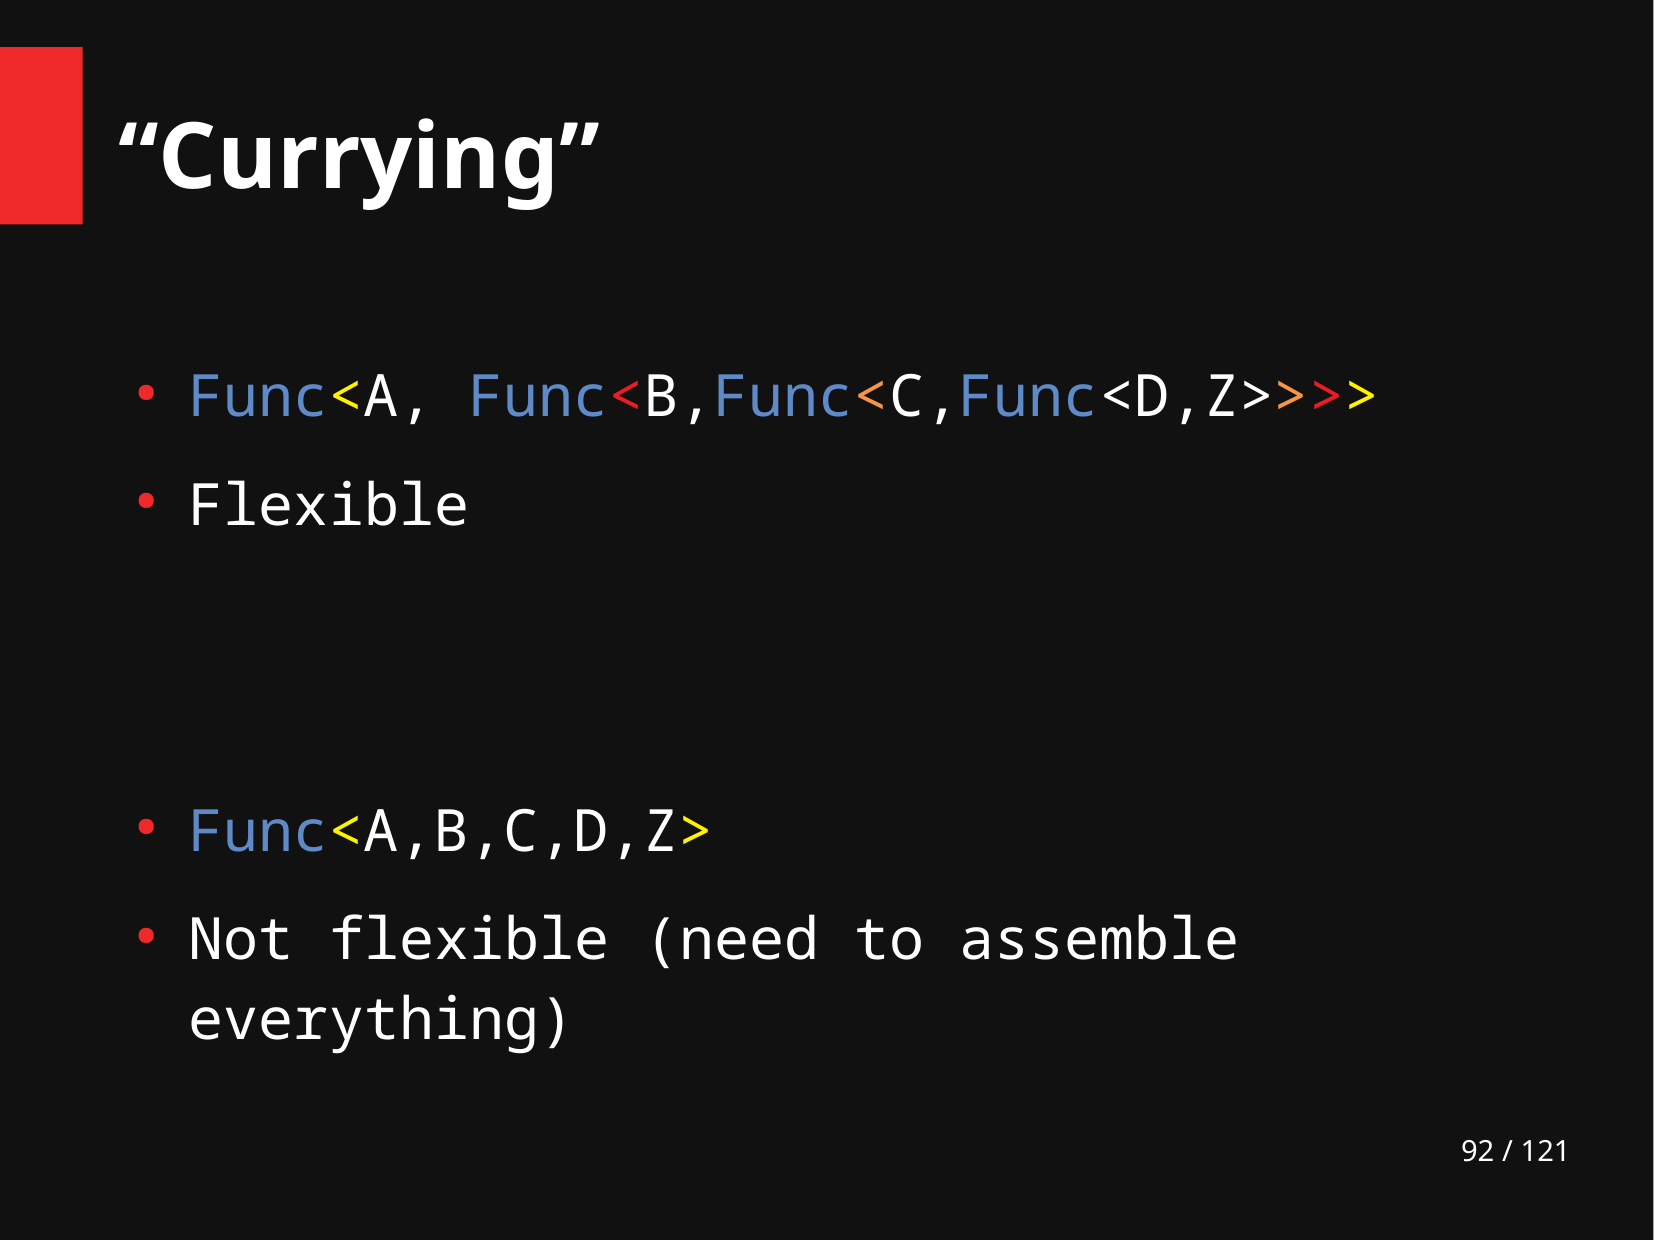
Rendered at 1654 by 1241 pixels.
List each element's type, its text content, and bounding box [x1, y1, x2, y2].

title “Currying” [118, 49, 1571, 257]
list Func<A, Func<B,Func<C,Func<D,Z>>>> Flexible Func<A,B,C,D,Z> Not flexible (need to assemble everything) [118, 354, 1536, 1074]
